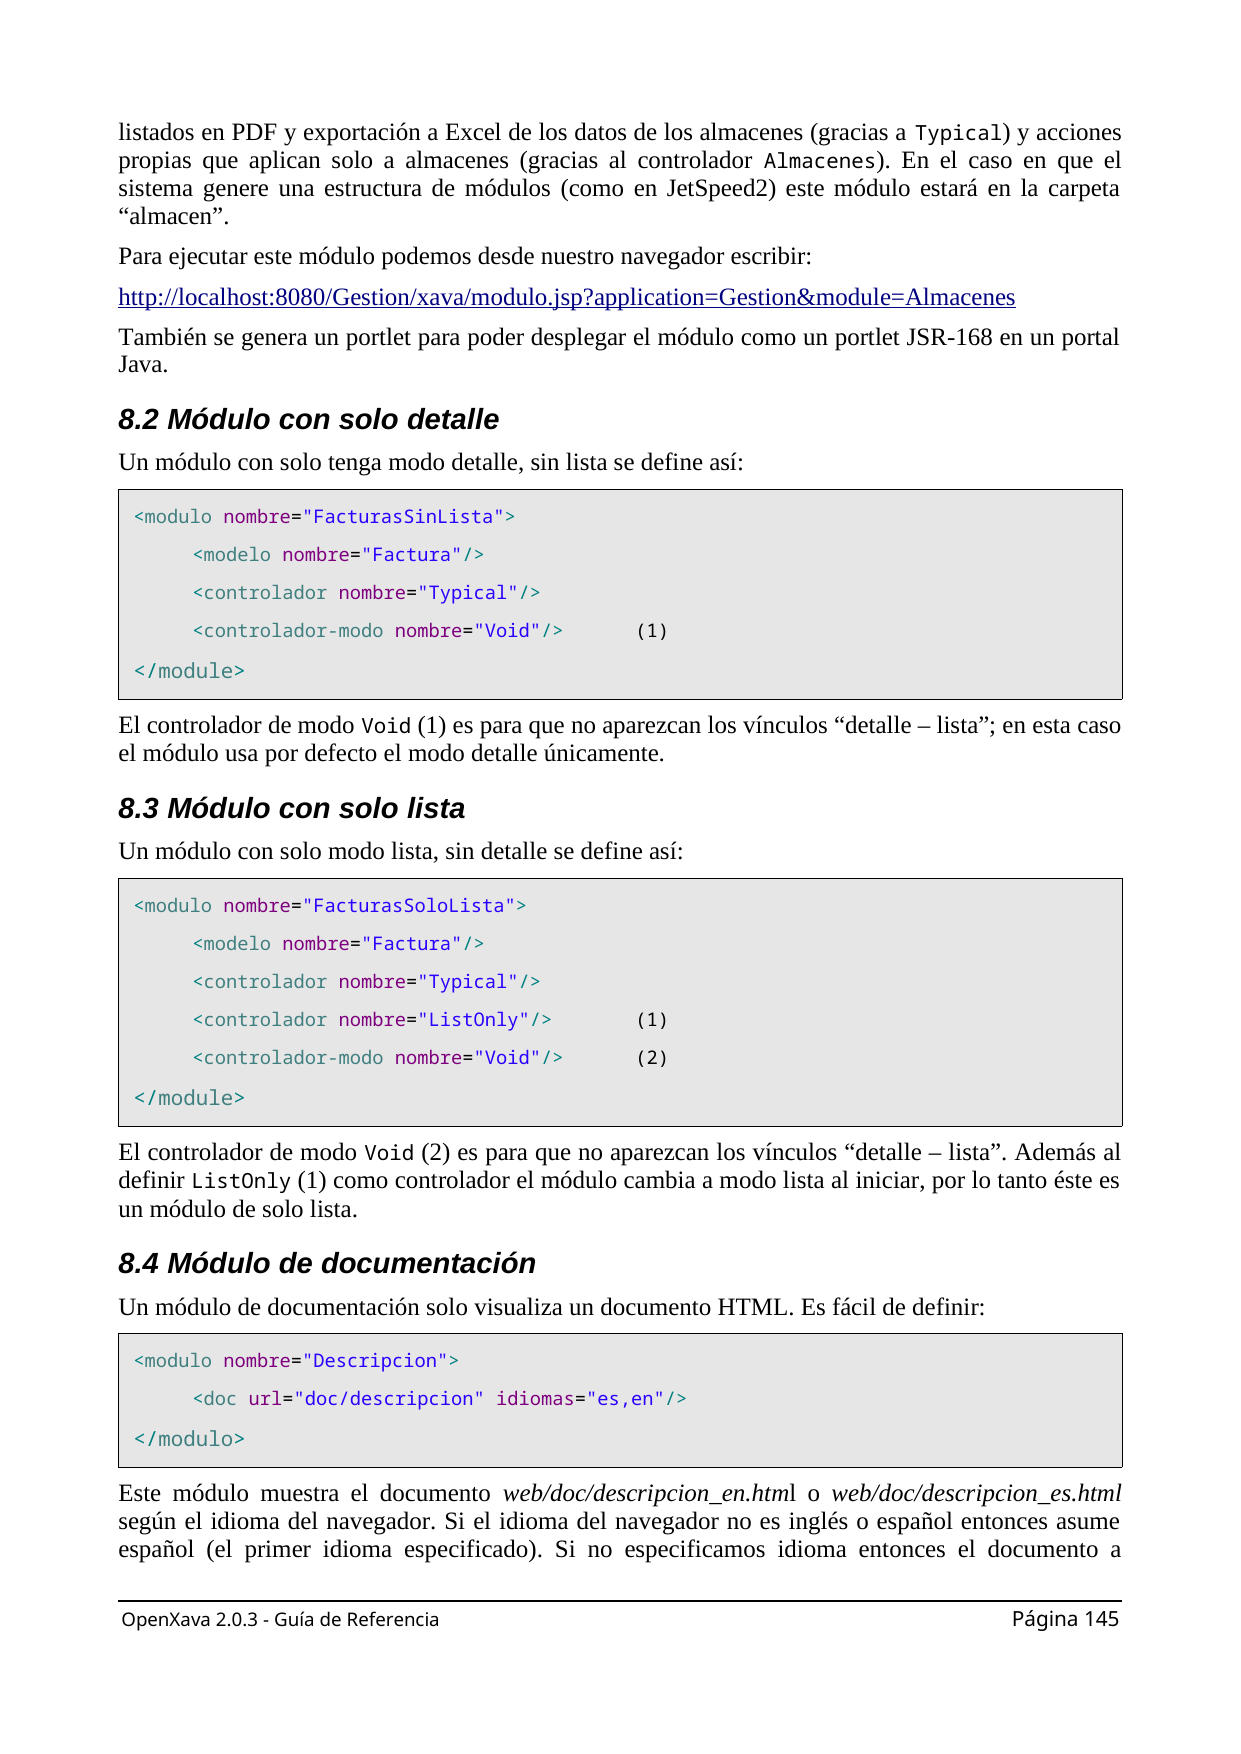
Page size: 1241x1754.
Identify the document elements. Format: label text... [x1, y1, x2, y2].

text Para ejecutar este módulo podemos desde nuestro navegador escribir: [118, 242, 1122, 270]
text </module> [119, 641, 1122, 699]
text listados en PDF y exportación a Excel de los datos de los almacenes (gracias a Typical) y acciones propias que aplican solo a almacenes (gracias al controlador Almacenes). En el caso en que el sistema genere una estructura de módulos (como en JetSpeed2) este módulo estará en la carpeta “almacen”. [118, 118, 1122, 230]
text <modulo nombre="Descripcion"> [119, 1334, 1122, 1371]
text Un módulo de documentación solo visualiza un documento HTML. Es fácil de definir: [118, 1293, 1122, 1320]
text </module> [119, 1068, 1122, 1126]
text <doc url="doc/descripcion" idiomas="es,en"/> [119, 1371, 1122, 1409]
text El controlador de modo Void (1) es para que no aparezcan los vínculos “detalle – lista”; en esta caso el módulo usa por defecto el modo detalle únicamente. [118, 711, 1122, 767]
text <modulo nombre="FacturasSoloLista"> [119, 879, 1122, 916]
text <controlador nombre="Typical"/> [119, 954, 1122, 992]
text También se genera un portlet para poder desplegar el módulo como un portlet JSR-168 en un portal Java. [118, 323, 1122, 378]
subtitle Módulo con solo lista [118, 792, 1122, 825]
subtitle Módulo de documentación [118, 1247, 1122, 1280]
text <modelo nombre="Factura"/> [119, 916, 1122, 954]
text El controlador de modo Void (2) es para que no aparezcan los vínculos “detalle – lista”. Además al definir ListOnly (1) como controlador el módulo cambia a modo lista al iniciar, por lo tanto éste es un módulo de solo lista. [118, 1138, 1122, 1222]
text </modulo> [119, 1409, 1122, 1467]
text <controlador nombre="Typical"/> [119, 565, 1122, 603]
text http://localhost:8080/Gestion/xava/modulo.jsp?application=Gestion&module=Almacenes [118, 283, 1122, 310]
text <controlador-modo nombre="Void"/> (1) [119, 603, 1122, 641]
text Este módulo muestra el documento web/doc/descripcion_en.html o web/doc/descripcion_es.html según el idioma del navegador. Si el idioma del navegador no es inglés o español entonces asume español (el primer idioma especificado). Si no especificamos idioma entonces el documento a [118, 1479, 1122, 1563]
subtitle Módulo con solo detalle [118, 403, 1122, 436]
text Un módulo con solo modo lista, sin detalle se define así: [118, 837, 1122, 865]
text <modelo nombre="Factura"/> [119, 527, 1122, 565]
text <controlador nombre="ListOnly"/> (1) [119, 992, 1122, 1030]
text Un módulo con solo tenga modo detalle, sin lista se define así: [118, 448, 1122, 476]
text <controlador-modo nombre="Void"/> (2) [119, 1030, 1122, 1068]
text <modulo nombre="FacturasSinLista"> [119, 490, 1122, 527]
